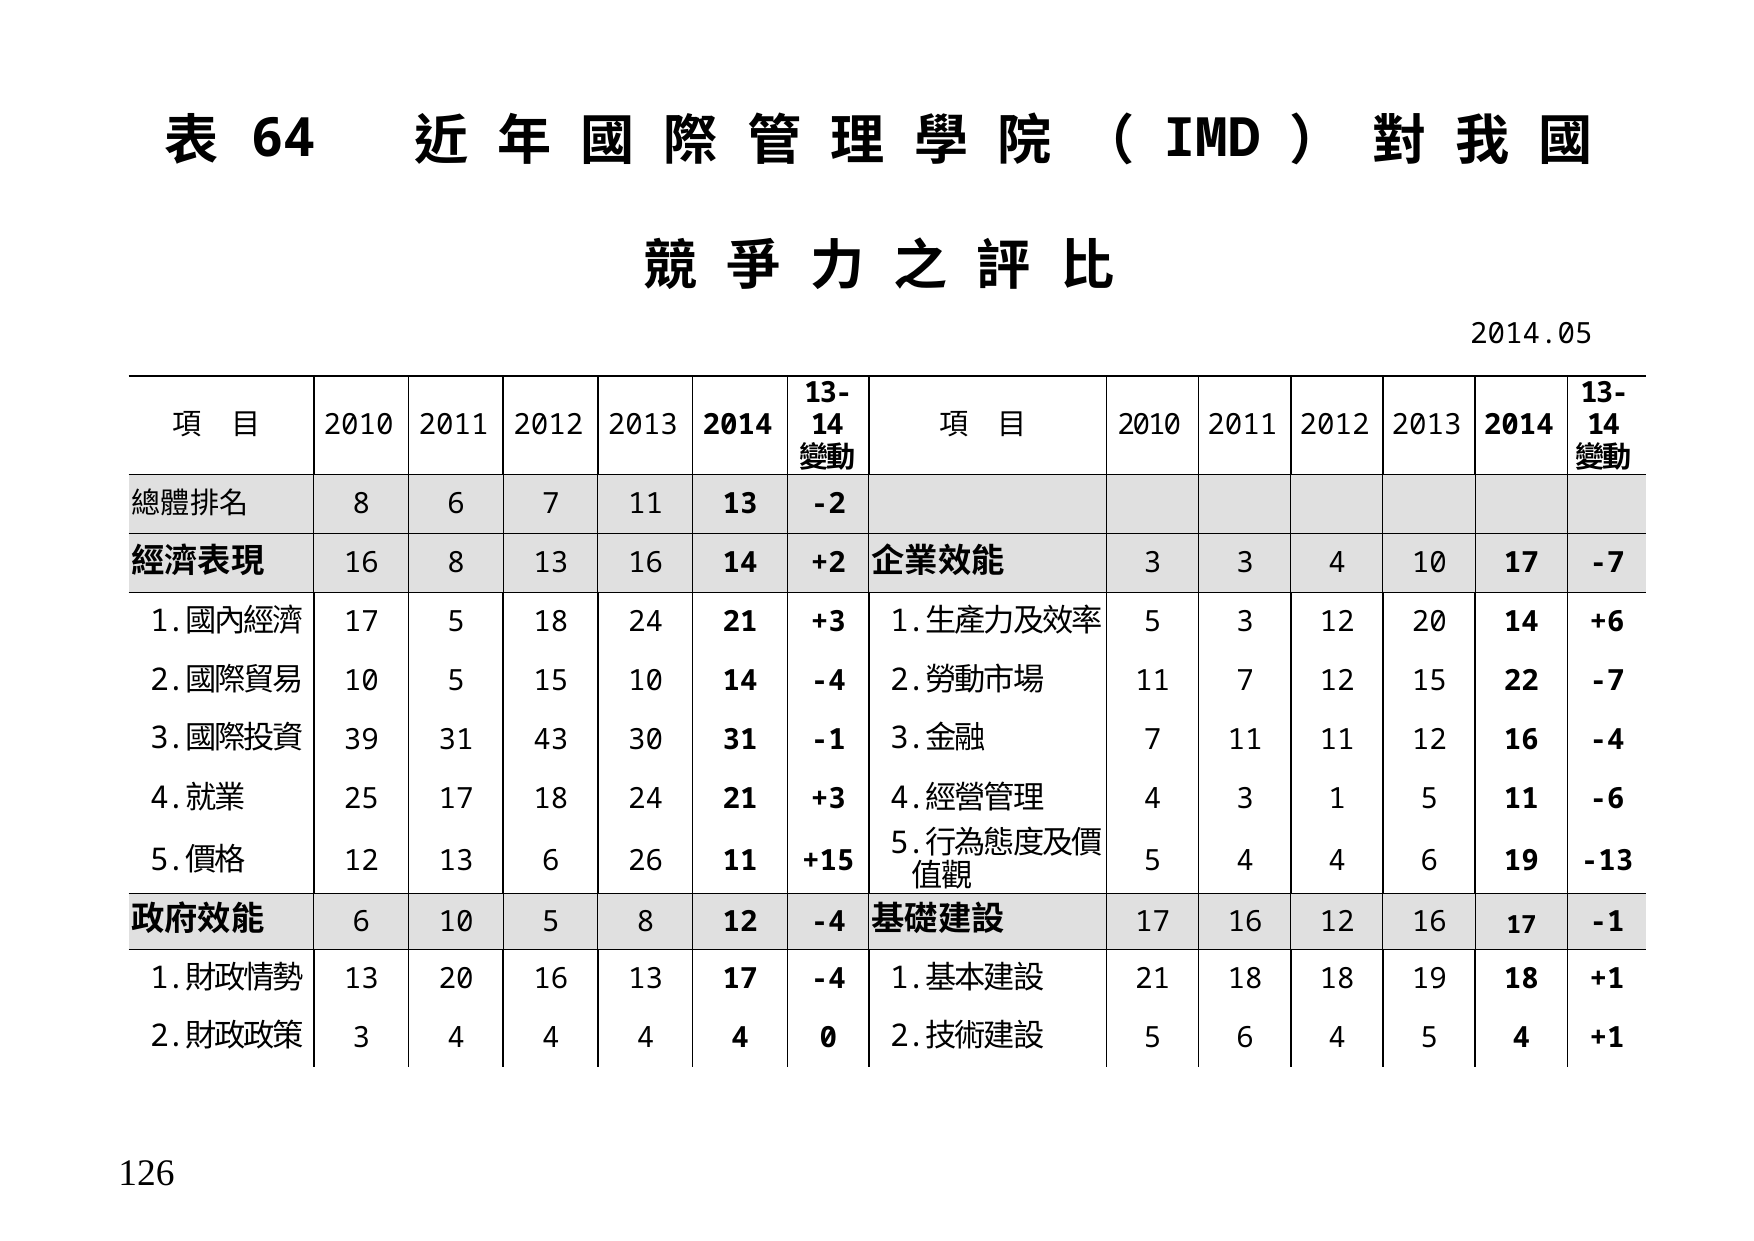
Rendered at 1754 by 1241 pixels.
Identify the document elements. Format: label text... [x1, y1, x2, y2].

table_cell 17 [1476, 894, 1567, 949]
table_cell 5 [504, 894, 597, 949]
table_cell 17 [1476, 534, 1567, 592]
table_cell 16 [1199, 894, 1290, 949]
table_cell 4 [1292, 1008, 1382, 1067]
table_cell 17 [409, 769, 502, 828]
table_cell 16 [1383, 894, 1475, 949]
table_cell -7 [1568, 651, 1646, 710]
table_cell 8 [409, 534, 503, 592]
table_cell -7 [1568, 534, 1646, 592]
table_cell 13 [504, 534, 597, 592]
table_header 2013 [599, 377, 692, 473]
table_cell 2.財政政策 [129, 1008, 313, 1067]
table_cell [869, 475, 1106, 533]
table_cell 11 [598, 475, 692, 533]
table_cell 12 [1292, 593, 1382, 651]
table_cell +6 [1568, 593, 1646, 651]
table_cell 31 [409, 710, 502, 769]
table_cell 4 [599, 1008, 692, 1067]
table_cell 18 [1199, 950, 1290, 1008]
table_cell 39 [315, 710, 408, 769]
table_cell 19 [1384, 950, 1474, 1008]
table_cell 18 [1292, 950, 1382, 1008]
table_cell 16 [314, 534, 408, 592]
table_cell 20 [409, 950, 502, 1008]
table_header 2014 [1476, 377, 1567, 473]
table_cell 6 [504, 828, 597, 892]
table_cell 3.國際投資 [129, 710, 313, 769]
table_cell 12 [1292, 651, 1382, 710]
table_cell [1568, 475, 1646, 533]
table_header 2013 [1384, 377, 1474, 473]
table_cell 17 [1107, 894, 1198, 949]
table_cell -1 [788, 710, 868, 769]
table_cell 5 [409, 593, 502, 651]
table_cell 21 [693, 769, 787, 828]
table_header 2010 [1107, 377, 1198, 473]
table_cell 3 [1199, 534, 1290, 592]
table_cell -1 [1568, 894, 1646, 949]
table_cell 13 [315, 950, 408, 1008]
table_cell 8 [598, 894, 692, 949]
table_cell 5 [1384, 769, 1474, 828]
table_cell 31 [693, 710, 787, 769]
table_cell +15 [788, 828, 868, 892]
table_cell 12 [1291, 894, 1382, 949]
table_header 項 目 [129, 377, 313, 473]
table_cell 3 [1199, 593, 1290, 651]
table_cell 25 [315, 769, 408, 828]
table_cell 26 [599, 828, 692, 892]
table_cell 18 [1476, 950, 1567, 1008]
table_cell 5 [409, 651, 502, 710]
table_cell -13 [1568, 828, 1646, 892]
table_cell 5.價格 [129, 828, 313, 892]
table_cell 3 [1199, 769, 1290, 828]
table_cell 15 [504, 651, 597, 710]
table_cell 經濟表現 [129, 534, 313, 592]
table_header 2011 [409, 377, 502, 473]
table_cell 6 [1384, 828, 1474, 892]
table_cell 17 [693, 950, 787, 1008]
table_cell 12 [315, 828, 408, 892]
table_cell 11 [1476, 769, 1567, 828]
table_cell 10 [599, 651, 692, 710]
table_cell 18 [504, 769, 597, 828]
table_cell 13 [599, 950, 692, 1008]
table_cell +2 [788, 534, 868, 592]
table_cell 13 [693, 475, 787, 533]
table_cell -4 [788, 894, 868, 949]
table_cell 4 [1107, 769, 1198, 828]
table_cell 6 [1199, 1008, 1290, 1067]
table_cell 17 [315, 593, 408, 651]
table_cell 8 [314, 475, 408, 533]
table_cell +3 [788, 593, 868, 651]
table_cell -4 [788, 651, 868, 710]
table_cell 19 [1476, 828, 1567, 892]
table_cell 4.經營管理 [870, 769, 1106, 828]
table_cell 15 [1384, 651, 1474, 710]
table_cell -2 [788, 475, 868, 533]
table_cell 24 [599, 769, 692, 828]
table_cell 2.國際貿易 [129, 651, 313, 710]
table_cell 3 [1107, 534, 1198, 592]
table_cell 30 [599, 710, 692, 769]
text 2014.05 [128, 313, 1592, 352]
table_cell 5 [1107, 593, 1198, 651]
table_cell 6 [409, 475, 503, 533]
table_cell [1383, 475, 1475, 533]
table_header 13-14 變動 [788, 377, 868, 473]
table_cell 11 [1292, 710, 1382, 769]
table_cell -4 [788, 950, 868, 1008]
table_cell 政府效能 [129, 894, 313, 949]
table_cell 5 [1107, 828, 1198, 892]
table_cell +1 [1568, 950, 1646, 1008]
table_header 2012 [1292, 377, 1382, 473]
table_cell 4 [693, 1008, 787, 1067]
table_cell 2.技術建設 [870, 1008, 1106, 1067]
table_cell 11 [1199, 710, 1290, 769]
table_cell 16 [598, 534, 692, 592]
table_header 13-14 變動 [1568, 377, 1646, 473]
table_cell -6 [1568, 769, 1646, 828]
table_cell 11 [1107, 651, 1198, 710]
table_cell 21 [693, 593, 787, 651]
table_cell 18 [504, 593, 597, 651]
table_cell 16 [1476, 710, 1567, 769]
table_header 2014 [693, 377, 787, 473]
table_cell 5 [1107, 1008, 1198, 1067]
table_cell 1.國內經濟 [129, 593, 313, 651]
table_cell [1199, 475, 1290, 533]
table_cell 24 [599, 593, 692, 651]
table_cell 7 [1107, 710, 1198, 769]
table_cell 3 [315, 1008, 408, 1067]
table_cell 6 [314, 894, 408, 949]
table_cell 1.生產力及效率 [870, 593, 1106, 651]
table_cell 20 [1384, 593, 1474, 651]
table_header 2011 [1199, 377, 1290, 473]
table_cell 3.金融 [870, 710, 1106, 769]
table_cell [1107, 475, 1198, 533]
table_cell +1 [1568, 1008, 1646, 1067]
table_cell 14 [693, 534, 787, 592]
table_cell 4 [1199, 828, 1290, 892]
table_cell [1291, 475, 1382, 533]
table_cell 21 [1107, 950, 1198, 1008]
table_cell 4 [1476, 1008, 1567, 1067]
table_cell 7 [1199, 651, 1290, 710]
table_header 2012 [504, 377, 597, 473]
table_cell 1 [1292, 769, 1382, 828]
table_cell -4 [1568, 710, 1646, 769]
table_cell 1.基本建設 [870, 950, 1106, 1008]
table_cell 22 [1476, 651, 1567, 710]
table_cell 4.就業 [129, 769, 313, 828]
table_cell 12 [1384, 710, 1474, 769]
table_cell 4 [1292, 828, 1382, 892]
table_cell 14 [1476, 593, 1567, 651]
table_cell 4 [409, 1008, 502, 1067]
table_cell 企業效能 [869, 534, 1106, 592]
table_cell 4 [504, 1008, 597, 1067]
table_cell 12 [693, 894, 787, 949]
table_cell 總體排名 [129, 475, 313, 533]
table_cell 10 [409, 894, 503, 949]
table_cell 7 [504, 475, 597, 533]
table_header 項 目 [870, 377, 1106, 473]
table_cell 5.行為態度及價值觀 [870, 828, 1106, 892]
table_cell 5 [1384, 1008, 1474, 1067]
table_cell +3 [788, 769, 868, 828]
table_cell 1.財政情勢 [129, 950, 313, 1008]
subtitle 表64 近年國際管理學院（IMD）對我國競爭力之評比 [128, 63, 1628, 313]
table_cell 43 [504, 710, 597, 769]
table_cell 11 [693, 828, 787, 892]
table_header 2010 [315, 377, 408, 473]
table_cell 16 [504, 950, 597, 1008]
table_cell 0 [788, 1008, 868, 1067]
table_cell 14 [693, 651, 787, 710]
table_cell 基礎建設 [869, 894, 1106, 949]
table_cell 2.勞動市場 [870, 651, 1106, 710]
table_cell 13 [409, 828, 502, 892]
table_cell 10 [315, 651, 408, 710]
table_cell [1476, 475, 1567, 533]
table_cell 4 [1291, 534, 1382, 592]
table_cell 10 [1383, 534, 1475, 592]
